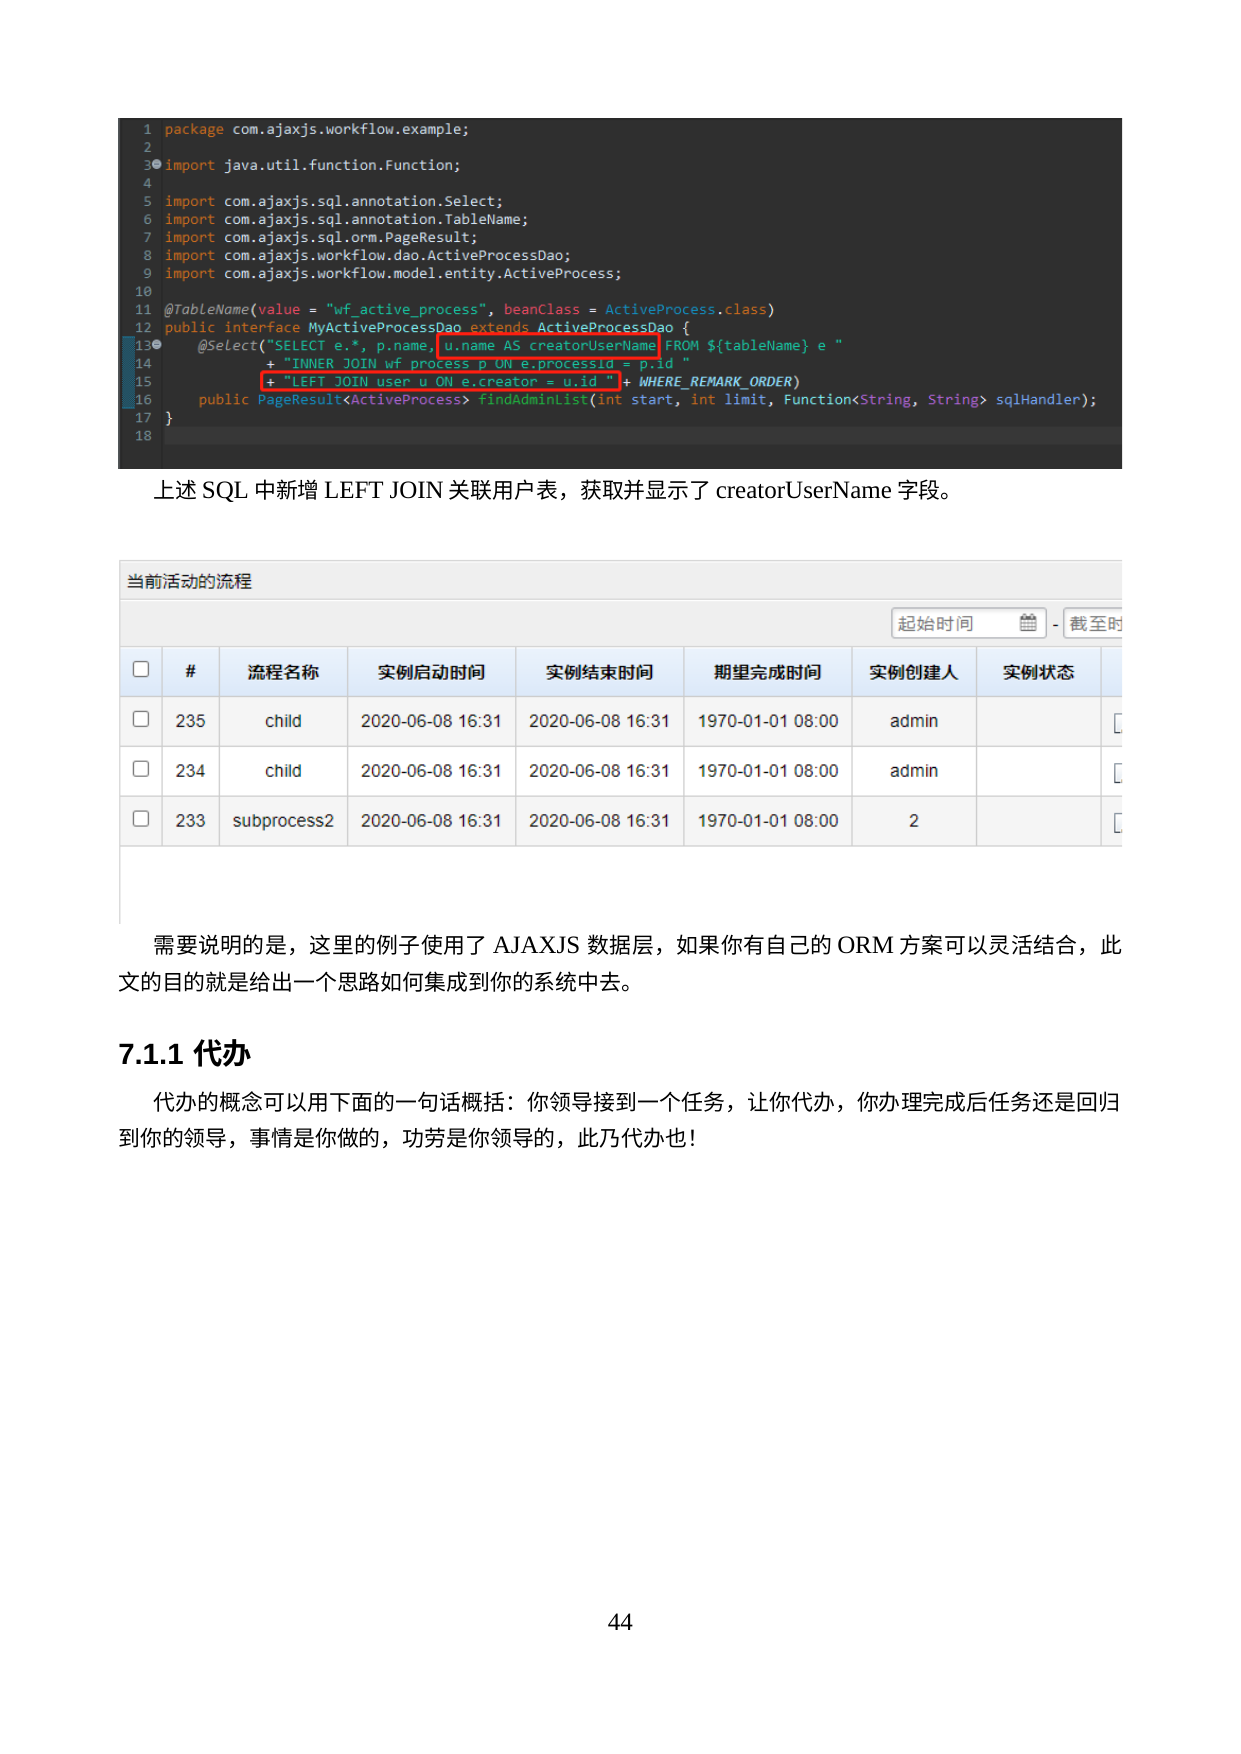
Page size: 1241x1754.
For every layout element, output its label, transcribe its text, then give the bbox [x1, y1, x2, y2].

picture [118, 524, 1123, 924]
text 上述SQL中新增LEFT JOIN关联用户表，获取并显示了creatorUserName字段。 [118, 469, 1122, 505]
text 代办的概念可以用下面的一句话概括：你领导接到一个任务，让你代办，你办理完成后任务还是回归到你的领导，事情是你做的，功劳是你领导的，此乃代办也！ [118, 1085, 1122, 1153]
picture [118, 118, 1123, 469]
subtitle 代办 [118, 1030, 1122, 1073]
text 需要说明的是，这里的例子使用了AJAXJS 数据层，如果你有自己的ORM方案可以灵活结合，此文的目的就是给出一个思路如何集成到你的系统中去。 [118, 924, 1122, 996]
